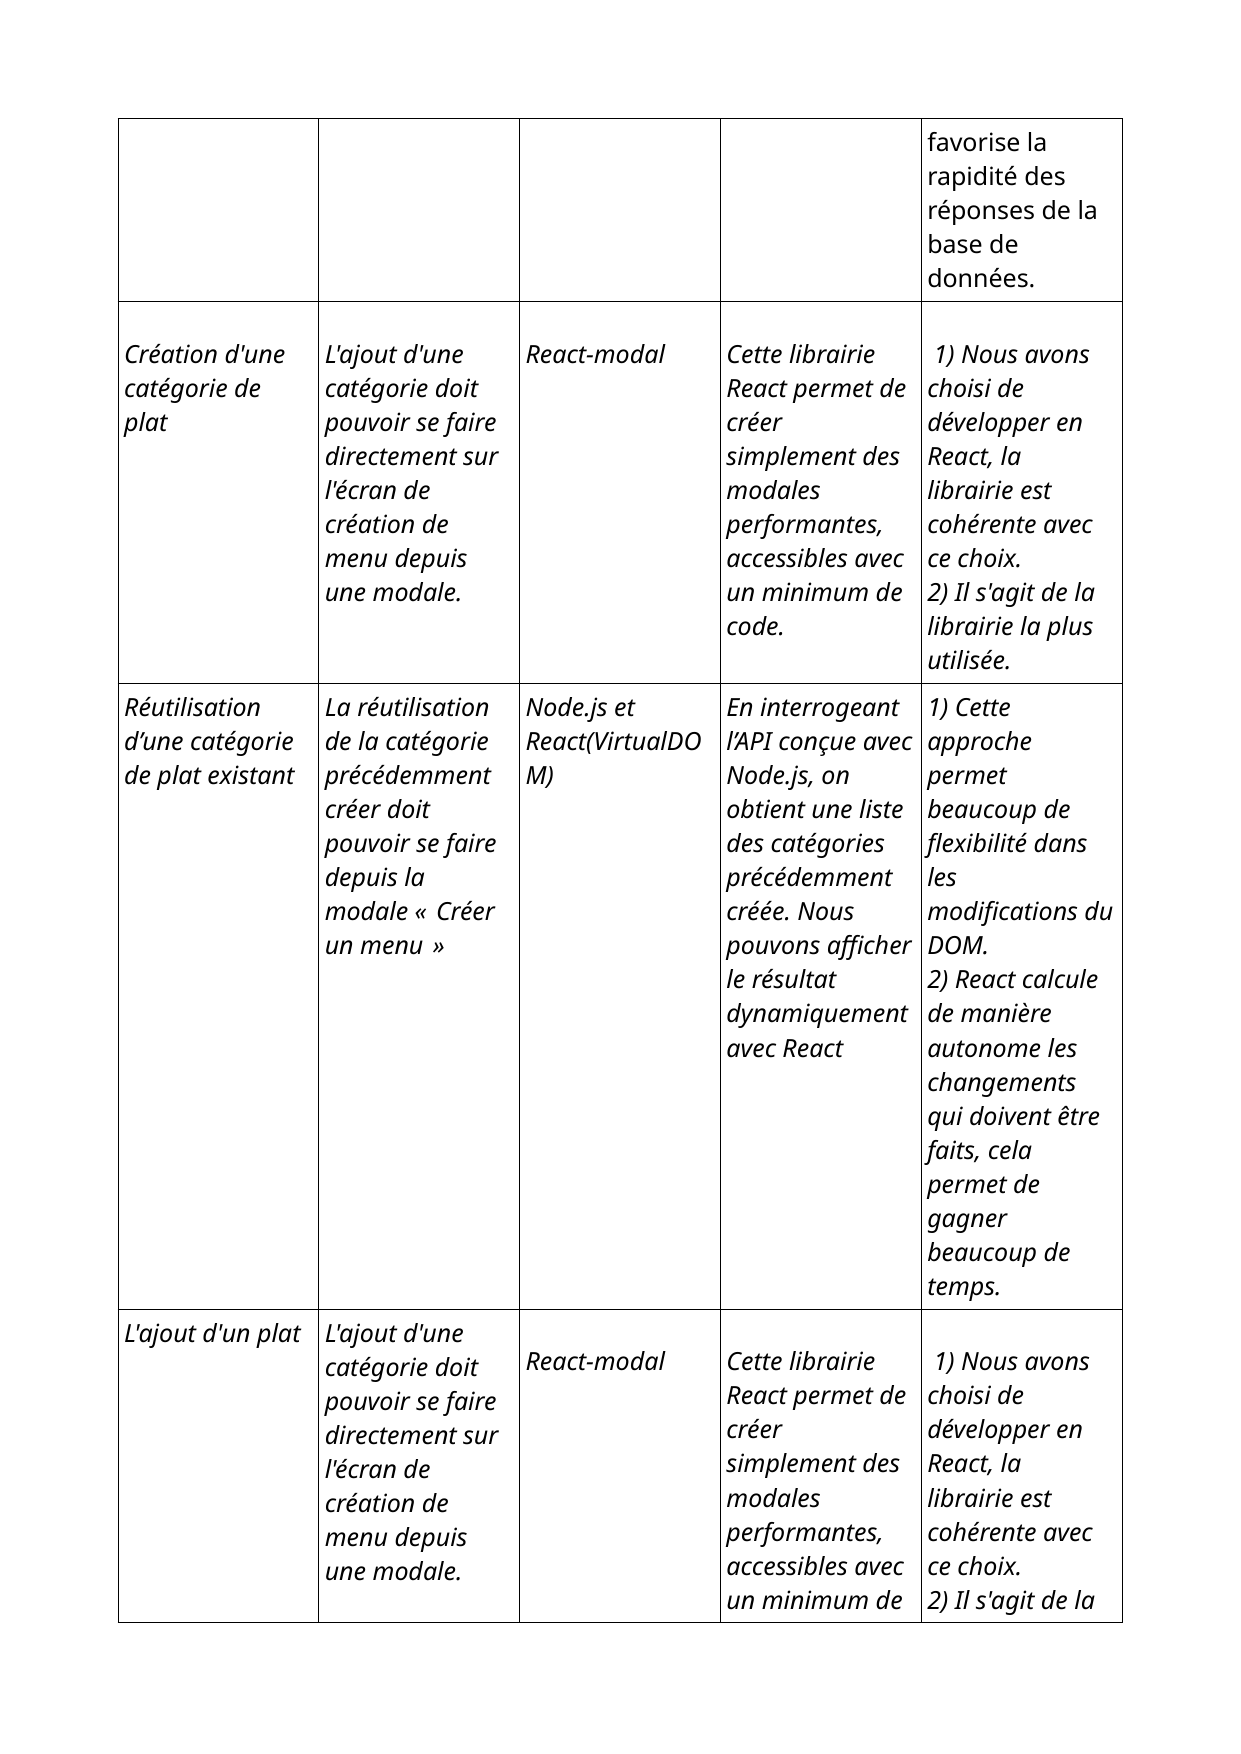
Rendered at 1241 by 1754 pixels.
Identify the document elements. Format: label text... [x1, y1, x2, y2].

table_cell 1) Nous avons choisi de développer en React, la librairie est cohérente avec ce choix. 2) Il s'agit de la librairie la plus utilisée. [922, 302, 1122, 683]
table_cell [520, 119, 720, 301]
table_cell 1) Cette approche permet beaucoup de flexibilité dans les modifications du DOM. 2) React calcule de manière autonome les changements qui doivent être faits, cela permet de gagner beaucoup de temps. [922, 684, 1122, 1308]
table_cell favorise la rapidité des réponses de la base de données. [922, 119, 1122, 301]
table_cell L'ajout d'un plat [119, 1310, 318, 1622]
table_cell React-modal [520, 1310, 720, 1622]
table_cell L'ajout d'une catégorie doit pouvoir se faire directement sur l'écran de création de menu depuis une modale. [319, 302, 519, 683]
table_cell L'ajout d'une catégorie doit pouvoir se faire directement sur l'écran de création de menu depuis une modale. [319, 1310, 519, 1622]
table_cell React-modal [520, 302, 720, 683]
table_cell Node.js et React(VirtualDOM) [520, 684, 720, 1308]
table_cell Réutilisation d’une catégorie de plat existant [119, 684, 318, 1308]
table_cell [721, 119, 921, 301]
table_cell La réutilisation de la catégorie précédemment créer doit pouvoir se faire depuis la modale « Créer un menu » [319, 684, 519, 1308]
table_cell Cette librairie React permet de créer simplement des modales performantes, accessibles avec un minimum de code. [721, 302, 921, 683]
table_cell 1) Nous avons choisi de développer en React, la librairie est cohérente avec ce choix. 2) Il s'agit de la [922, 1310, 1122, 1622]
table_cell Cette librairie React permet de créer simplement des modales performantes, accessibles avec un minimum de [721, 1310, 921, 1622]
table_cell En interrogeant l’API conçue avec Node.js, on obtient une liste des catégories précédemment créée. Nous pouvons afficher le résultat dynamiquement avec React [721, 684, 921, 1308]
table_cell Création d'une catégorie de plat [119, 302, 318, 683]
table_cell [119, 119, 318, 301]
table_cell [319, 119, 519, 301]
